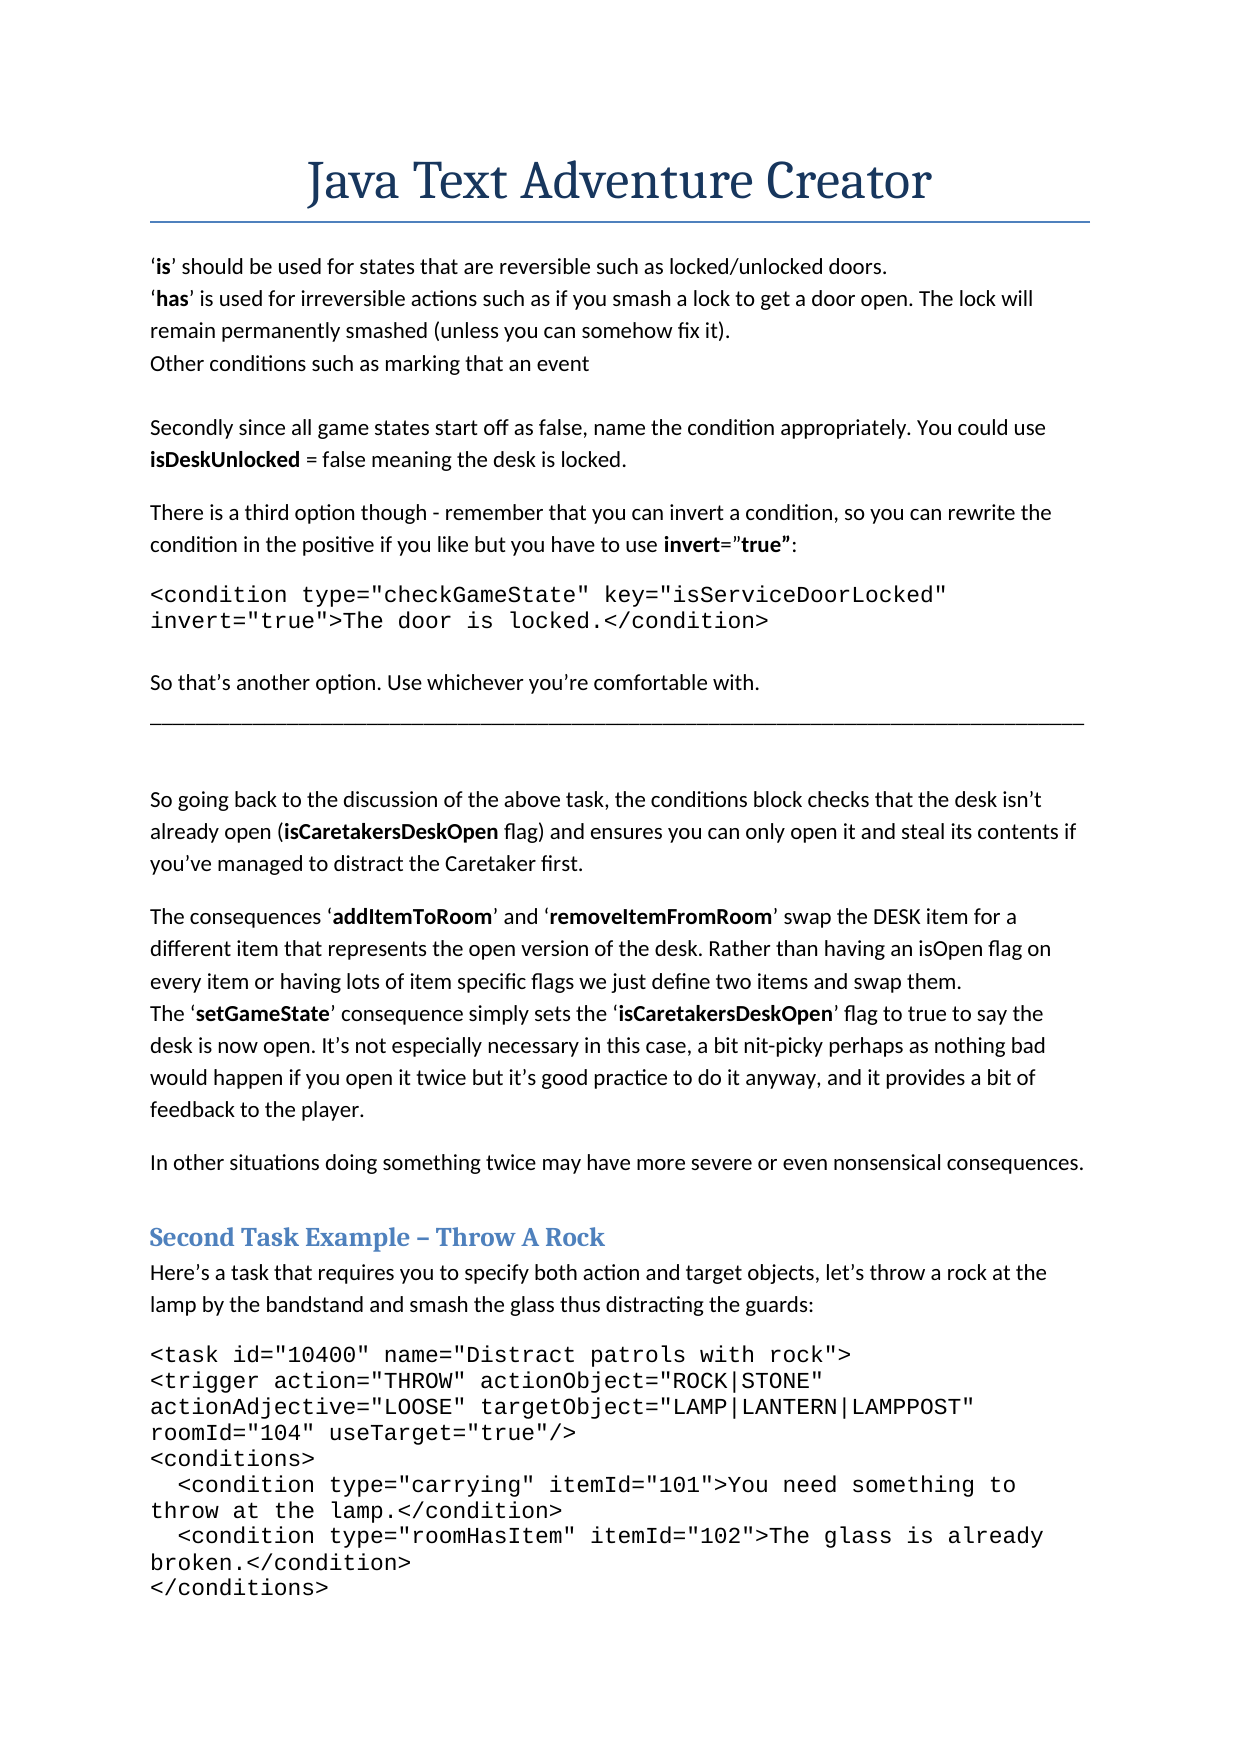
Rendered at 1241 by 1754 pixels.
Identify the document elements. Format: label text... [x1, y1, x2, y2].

text </conditions> [150, 1577, 1090, 1603]
text In other situations doing something twice may have more severe or even nonsensical consequences. [150, 1148, 1090, 1177]
text There is a third option though - remember that you can invert a condition, so you can rewrite the condition in the positive if you like but you have to use invert=”true”: [150, 498, 1090, 558]
text <task id="10400" name="Distract patrols with rock"> [150, 1343, 1090, 1369]
text Here’s a task that requires you to specify both action and target objects, let’s throw a rock at the lamp by the bandstand and smash the glass thus distracting the guards: [150, 1258, 1090, 1318]
text <condition type="checkGameState" key="isServiceDoorLocked" invert="true">The door is locked.</condition> [150, 583, 1090, 635]
text The consequences ‘addItemToRoom’ and ‘removeItemFromRoom’ swap the DESK item for a different item that represents the open version of the desk. Rather than having an isOpen flag on every item or having lots of item specific flags we just define two items and swap them. The ‘setGameState’ consequence simply sets the ‘isCaretakersDeskOpen’ flag to true to say the desk is now open. It’s not especially necessary in this case, a bit nit-picky perhaps as nothing bad would happen if you open it twice but it’s good practice to do it anyway, and it provides a bit of feedback to the player. [150, 902, 1090, 1123]
subtitle Second Task Example – Throw A Rock [150, 1222, 1090, 1253]
text <condition type="roomHasItem" itemId="102">The glass is already broken.</condition> [150, 1525, 1090, 1577]
text <condition type="carrying" itemId="101">You need something to throw at the lamp.</condition> [150, 1473, 1090, 1525]
text ‘is’ should be used for states that are reversible such as locked/unlocked doors. ‘has’ is used for irreversible actions such as if you smash a lock to get a door open. The lock will remain permanently smashed (unless you can somehow fix it). Other conditions such as marking that an event Secondly since all game states start off as false, name the condition appropriately. You could use isDeskUnlocked = false meaning the desk is locked. [150, 252, 1090, 473]
text So that’s another option. Use whichever you’re comfortable with. __________________________________________________________________________________ [150, 635, 1090, 760]
text <conditions> [150, 1447, 1090, 1473]
text <trigger action="THROW" actionObject="ROCK|STONE" actionAdjective="LOOSE" targetObject="LAMP|LANTERN|LAMPPOST" roomId="104" useTarget="true"/> [150, 1369, 1090, 1447]
text So going back to the discussion of the above task, the conditions block checks that the desk isn’t already open (isCaretakersDeskOpen flag) and ensures you can only open it and steal its contents if you’ve managed to distract the Caretaker first. [150, 785, 1090, 877]
